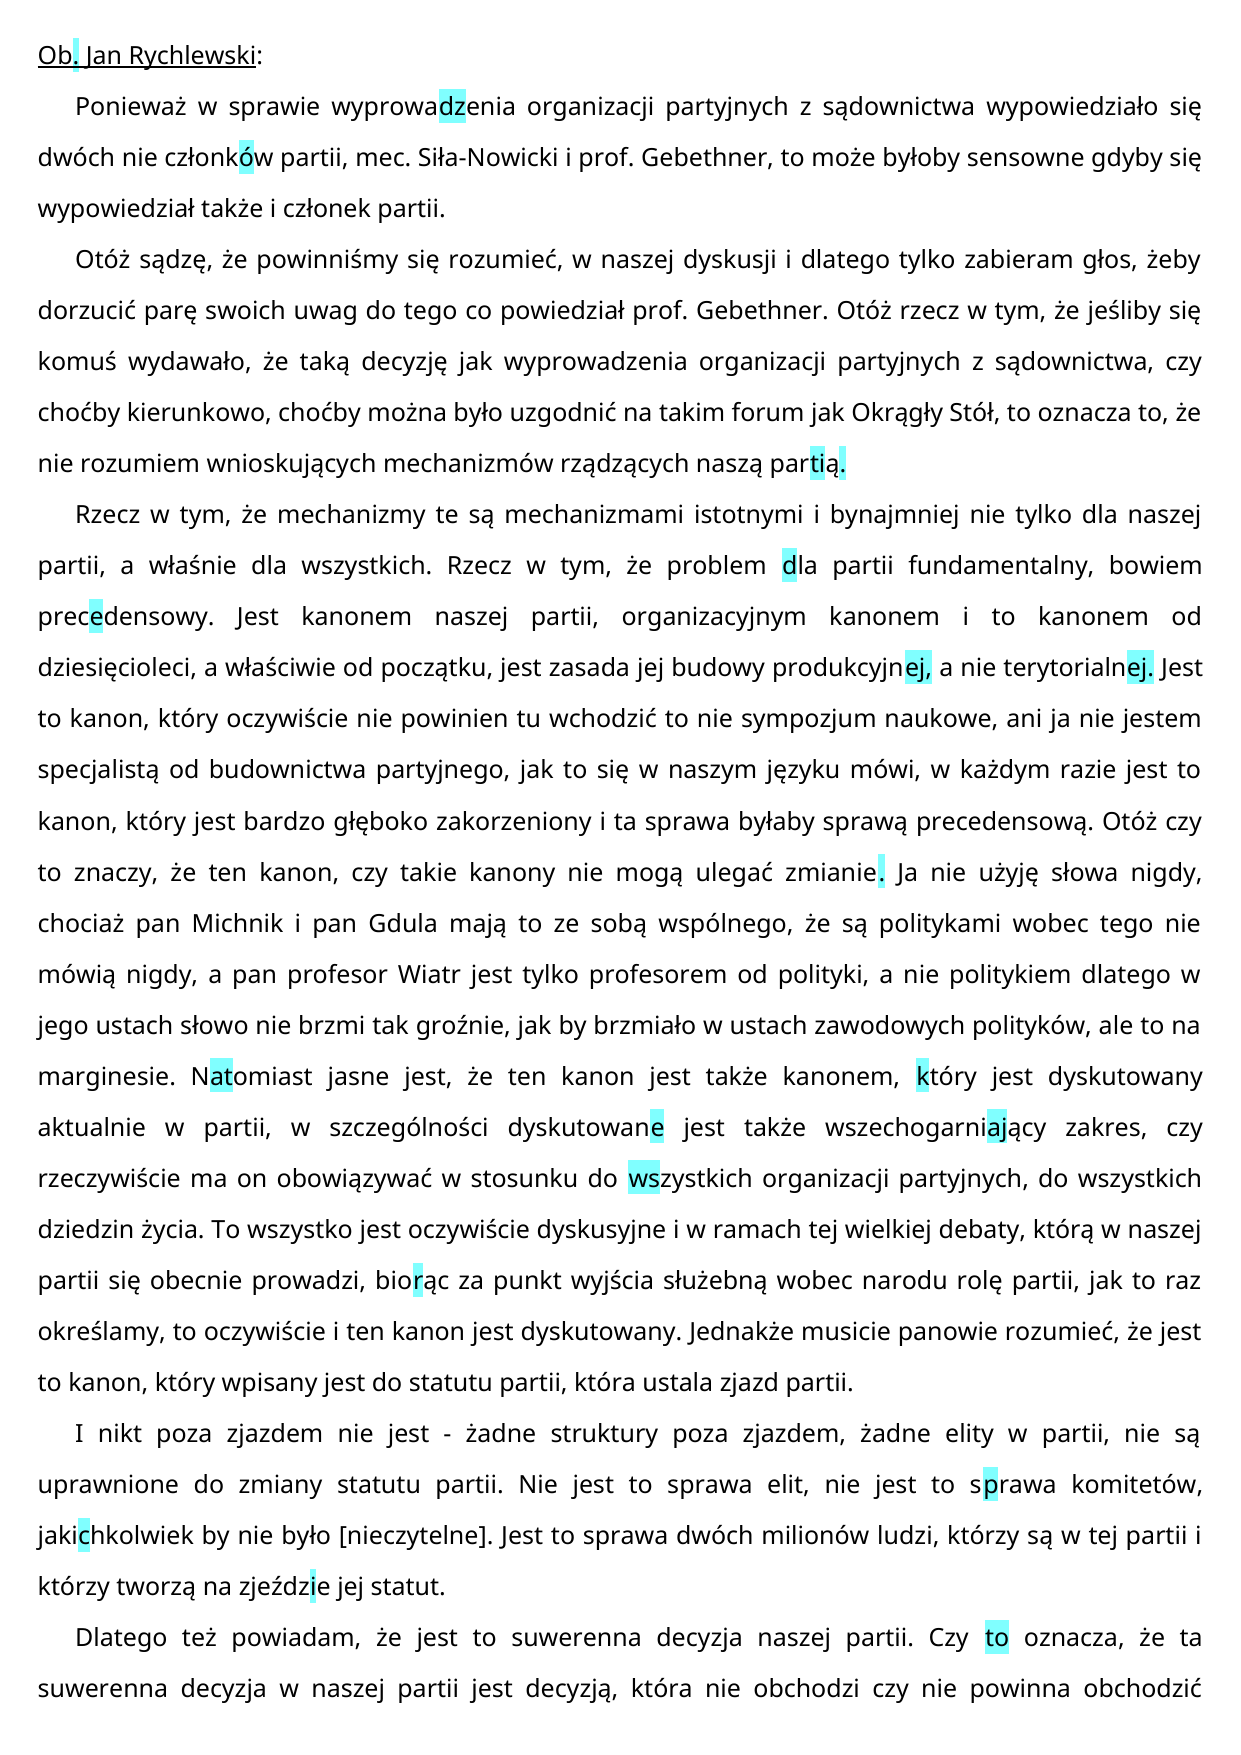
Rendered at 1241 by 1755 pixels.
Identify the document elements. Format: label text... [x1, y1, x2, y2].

text Otóż sądzę, że powinniśmy się rozumieć, w naszej dyskusji i dlatego tylko zabieram głos, żeby dorzucić parę swoich uwag do tego co powiedział prof. Gebethner. Otóż rzecz w tym, że jeśliby się komuś wydawało, że taką decyzję jak wyprowadzenia organizacji partyjnych z sądownictwa, czy choćby kierunkowo, choćby można było uzgodnić na takim forum jak Okrągły Stół, to oznacza to, że nie rozumiem wnioskujących mechanizmów rządzących naszą partią. [37, 242, 1203, 480]
text Rzecz w tym, że mechanizmy te są mechanizmami istotnymi i bynajmniej nie tylko dla naszej partii, a właśnie dla wszystkich. Rzecz w tym, że problem dla partii fundamentalny, bowiem precedensowy. Jest kanonem naszej partii, organizacyjnym kanonem i to kanonem od dziesięcioleci, a właściwie od początku, jest zasada jej budowy produkcyjnej, a nie terytorialnej. Jest to kanon, który oczywiście nie powinien tu wchodzić to nie sympozjum naukowe, ani ja nie jestem specjalistą od budownictwa partyjnego, jak to się w naszym języku mówi, w każdym razie jest to kanon, który jest bardzo głęboko zakorzeniony i ta sprawa byłaby sprawą precedensową. Otóż czy to znaczy, że ten kanon, czy takie kanony nie mogą ulegać zmianie. Ja nie użyję słowa nigdy, chociaż pan Michnik i pan Gdula mają to ze sobą wspólnego, że są politykami wobec tego nie mówią nigdy, a pan profesor Wiatr jest tylko profesorem od polityki, a nie politykiem dlatego w jego ustach słowo nie brzmi tak groźnie, jak by brzmiało w ustach zawodowych polityków, ale to na marginesie. Natomiast jasne jest, że ten kanon jest także kanonem, który jest dyskutowany aktualnie w partii, w szczególności dyskutowane jest także wszechogarniający zakres, czy rzeczywiście ma on obowiązywać w stosunku do wszystkich organizacji partyjnych, do wszystkich dziedzin życia. To wszystko jest oczywiście dyskusyjne i w ramach tej wielkiej debaty, którą w naszej partii się obecnie prowadzi, biorąc za punkt wyjścia służebną wobec narodu rolę partii, jak to raz określamy, to oczywiście i ten kanon jest dyskutowany. Jednakże musicie panowie rozumieć, że jest to kanon, który wpisany jest do statutu partii, która ustala zjazd partii. [37, 497, 1203, 1399]
text Ponieważ w sprawie wyprowadzenia organizacji partyjnych z sądownictwa wypowiedziało się dwóch nie członków partii, mec. Siła-Nowicki i prof. Gebethner, to może byłoby sensowne gdyby się wypowiedział także i członek partii. [37, 88, 1203, 225]
text Ob. Jan Rychlewski: [37, 37, 1203, 72]
text Dlatego też powiadam, że jest to suwerenna decyzja naszej partii. Czy to oznacza, że ta suwerenna decyzja w naszej partii jest decyzją, która nie obchodzi czy nie powinna obchodzić [37, 1620, 1203, 1705]
text I nikt poza zjazdem nie jest - żadne struktury poza zjazdem, żadne elity w partii, nie są uprawnione do zmiany statutu partii. Nie jest to sprawa elit, nie jest to sprawa komitetów, jakichkolwiek by nie było [nieczytelne]. Jest to sprawa dwóch milionów ludzi, którzy są w tej partii i którzy tworzą na zjeździe jej statut. [37, 1416, 1203, 1603]
